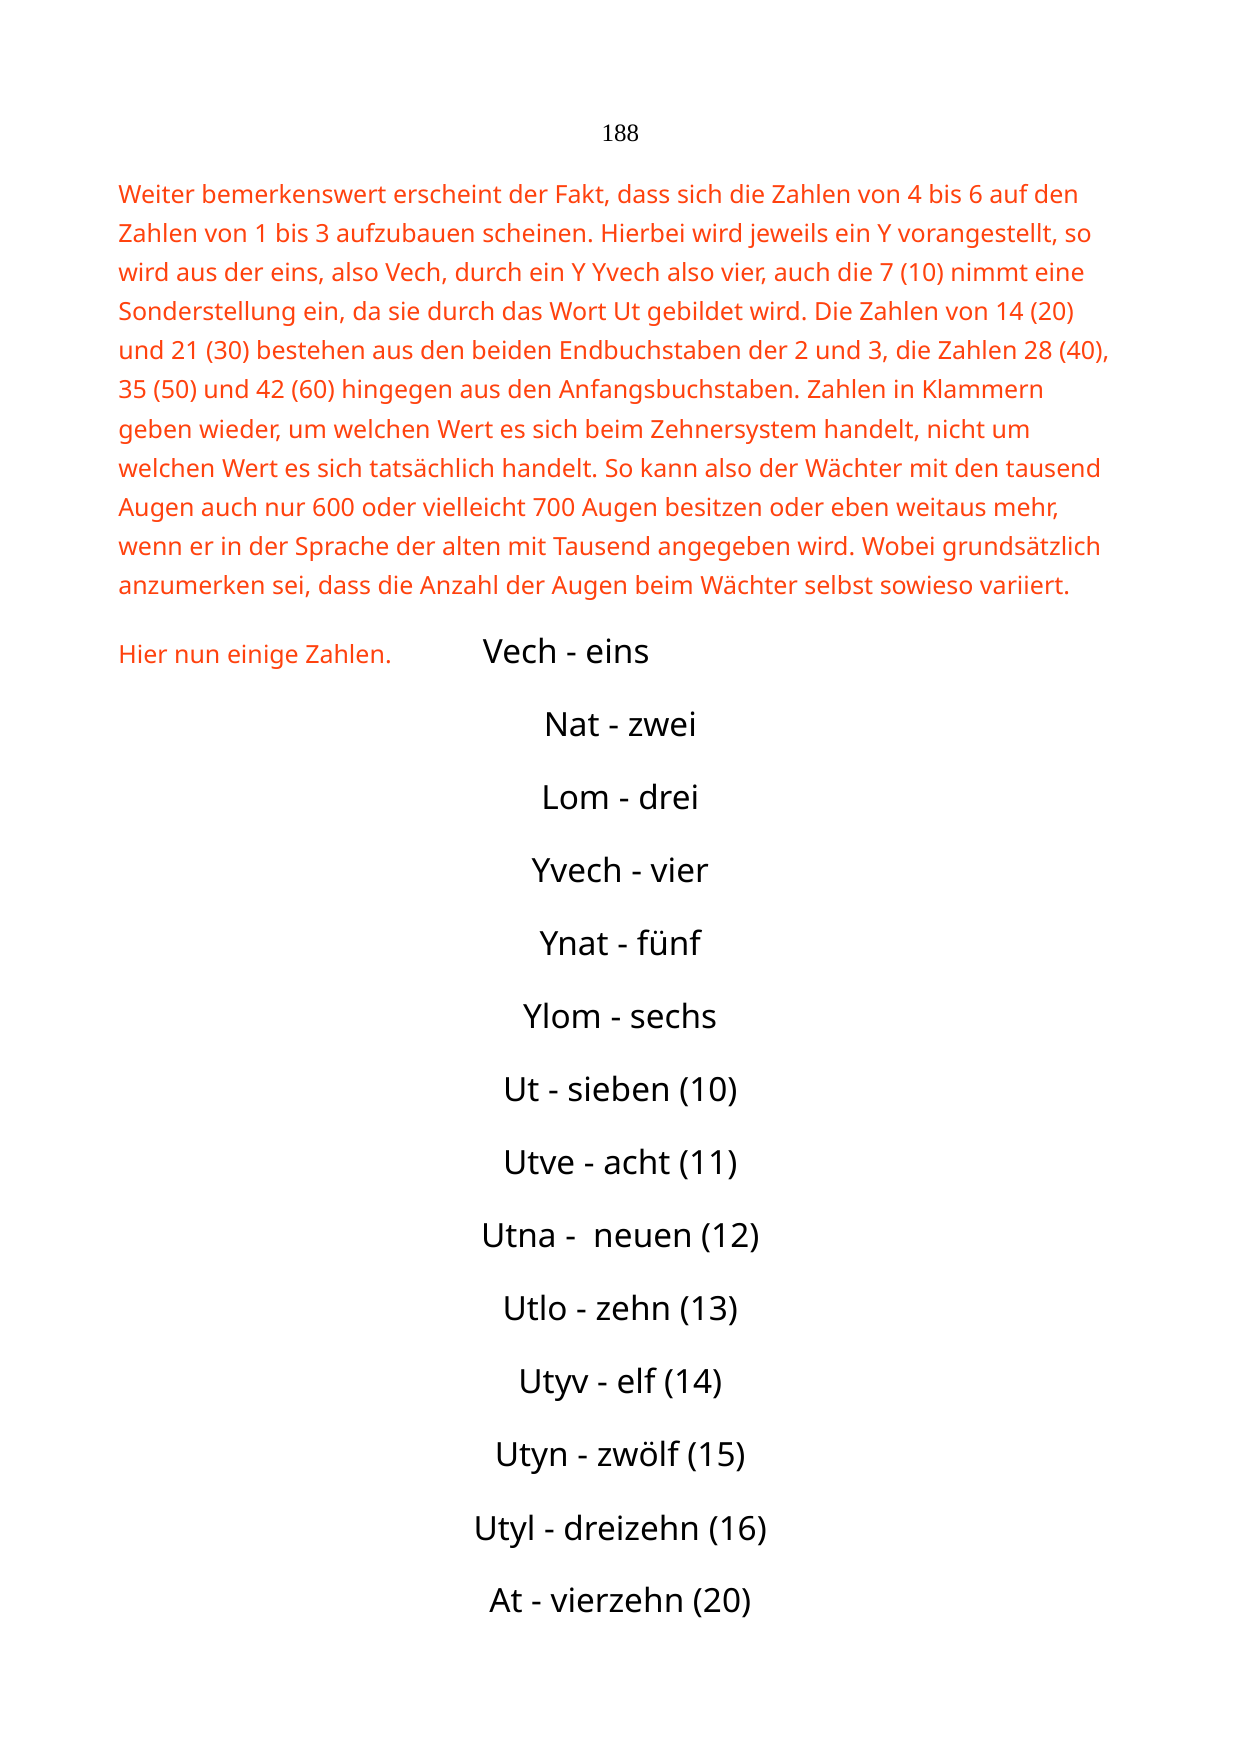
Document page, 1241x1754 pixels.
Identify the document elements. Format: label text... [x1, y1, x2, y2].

text Utlo - zehn (13) [118, 1285, 1122, 1331]
text Ut - sieben (10) [118, 1066, 1122, 1112]
text Utyn - zwölf (15) [118, 1431, 1122, 1477]
text Lom - drei [118, 774, 1122, 819]
text Nat - zwei [118, 701, 1122, 746]
text Utyv - elf (14) [118, 1358, 1122, 1404]
text Weiter bemerkenswert erscheint der Fakt, dass sich die Zahlen von 4 bis 6 auf den Zahlen von 1 bis 3 aufzubauen scheinen. Hierbei wird jeweils ein Y vorangestellt, so wird aus der eins, also Vech, durch ein Y Yvech also vier, auch die 7 (10) nimmt eine Sonderstellung ein, da sie durch das Wort Ut gebildet wird. Die Zahlen von 14 (20) und 21 (30) bestehen aus den beiden Endbuchstaben der 2 und 3, die Zahlen 28 (40), 35 (50) und 42 (60) hingegen aus den Anfangsbuchstaben. Zahlen in Klammern geben wieder, um welchen Wert es sich beim Zehnersystem handelt, nicht um welchen Wert es sich tatsächlich handelt. So kann also der Wächter mit den tausend Augen auch nur 600 oder vielleicht 700 Augen besitzen oder eben weitaus mehr, wenn er in der Sprache der alten mit Tausend angegeben wird. Wobei grundsätzlich anzumerken sei, dass die Anzahl der Augen beim Wächter selbst sowieso variiert. [118, 176, 1122, 602]
text Ylom - sechs [118, 993, 1122, 1038]
text At - vierzehn (20) [118, 1577, 1122, 1623]
text Yvech - vier [118, 847, 1122, 892]
text Ynat - fünf [118, 920, 1122, 966]
text Hier nun einige Zahlen. Vech - eins [118, 628, 1122, 673]
text Utna - neuen (12) [118, 1212, 1122, 1258]
text Utyl - dreizehn (16) [118, 1504, 1122, 1550]
text Utve - acht (11) [118, 1139, 1122, 1184]
